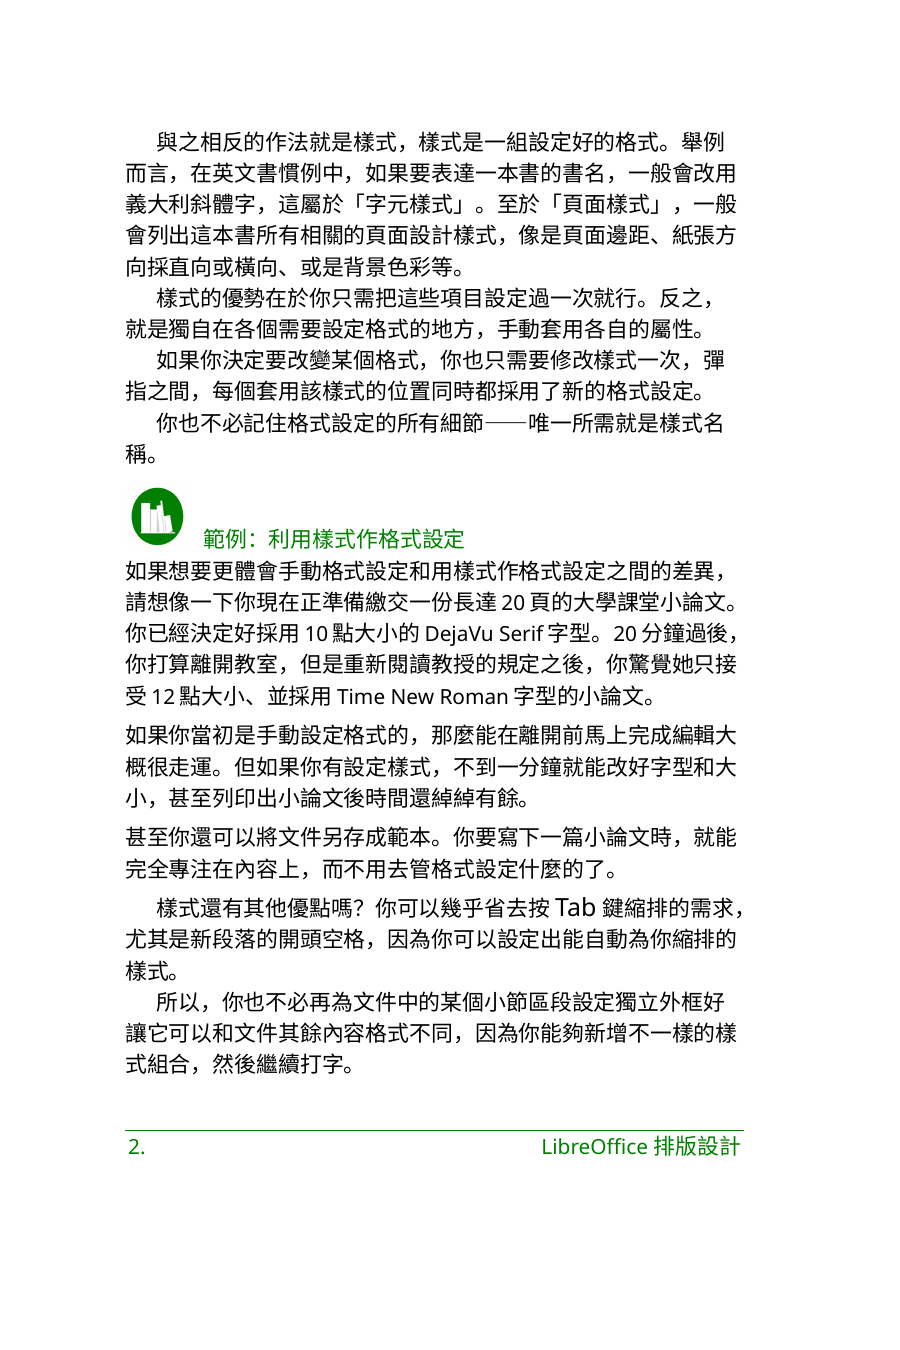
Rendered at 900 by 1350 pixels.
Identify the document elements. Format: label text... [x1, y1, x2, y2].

text 你也不必記住格式設定的所有細節——唯一所需就是樣式名稱。 [125, 406, 744, 469]
text 如果你決定要改變某個格式，你也只需要修改樣式一次，彈指之間，每個套用該樣式的位置同時都採用了新的格式設定。 [125, 344, 744, 406]
picture [126, 485, 189, 548]
text 如果想要更體會手動格式設定和用樣式作格式設定之間的差異，請想像一下你現在正準備繳交一份長達20頁的大學課堂小論文。你已經決定好採用10點大小的DejaVu Serif字型。20分鐘過後，你打算離開教室，但是重新閱讀教授的規定之後，你驚覺她只接受12點大小、並採用Time New Roman字型的小論文。 [125, 554, 744, 710]
text 所以，你也不必再為文件中的某個小節區段設定獨立外框好讓它可以和文件其餘內容格式不同，因為你能夠新增不一樣的樣式組合，然後繼續打字。 [125, 985, 744, 1079]
subtitle 範例：利用樣式作格式設定 [125, 484, 744, 554]
text 與之相反的作法就是樣式，樣式是一組設定好的格式。舉例而言，在英文書慣例中，如果要表達一本書的書名，一般會改用義大利斜體字，這屬於「字元樣式」。至於「頁面樣式」，一般會列出這本書所有相關的頁面設計樣式，像是頁面邊距、紙張方向採直向或橫向、或是背景色彩等。 [125, 125, 744, 281]
text 如果你當初是手動設定格式的，那麼能在離開前馬上完成編輯大概很走運。但如果你有設定樣式，不到一分鐘就能改好字型和大小，甚至列印出小論文後時間還綽綽有餘。 [125, 719, 744, 812]
text 樣式的優勢在於你只需把這些項目設定過一次就行。反之，就是獨自在各個需要設定格式的地方，手動套用各自的屬性。 [125, 281, 744, 344]
text 甚至你還可以將文件另存成範本。你要寫下一篇小論文時，就能完全專注在內容上，而不用去管格式設定什麼的了。 [125, 821, 744, 883]
text 樣式還有其他優點嗎？你可以幾乎省去按 Tab 鍵縮排的需求，尤其是新段落的開頭空格，因為你可以設定出能自動為你縮排的樣式。 [125, 892, 744, 985]
